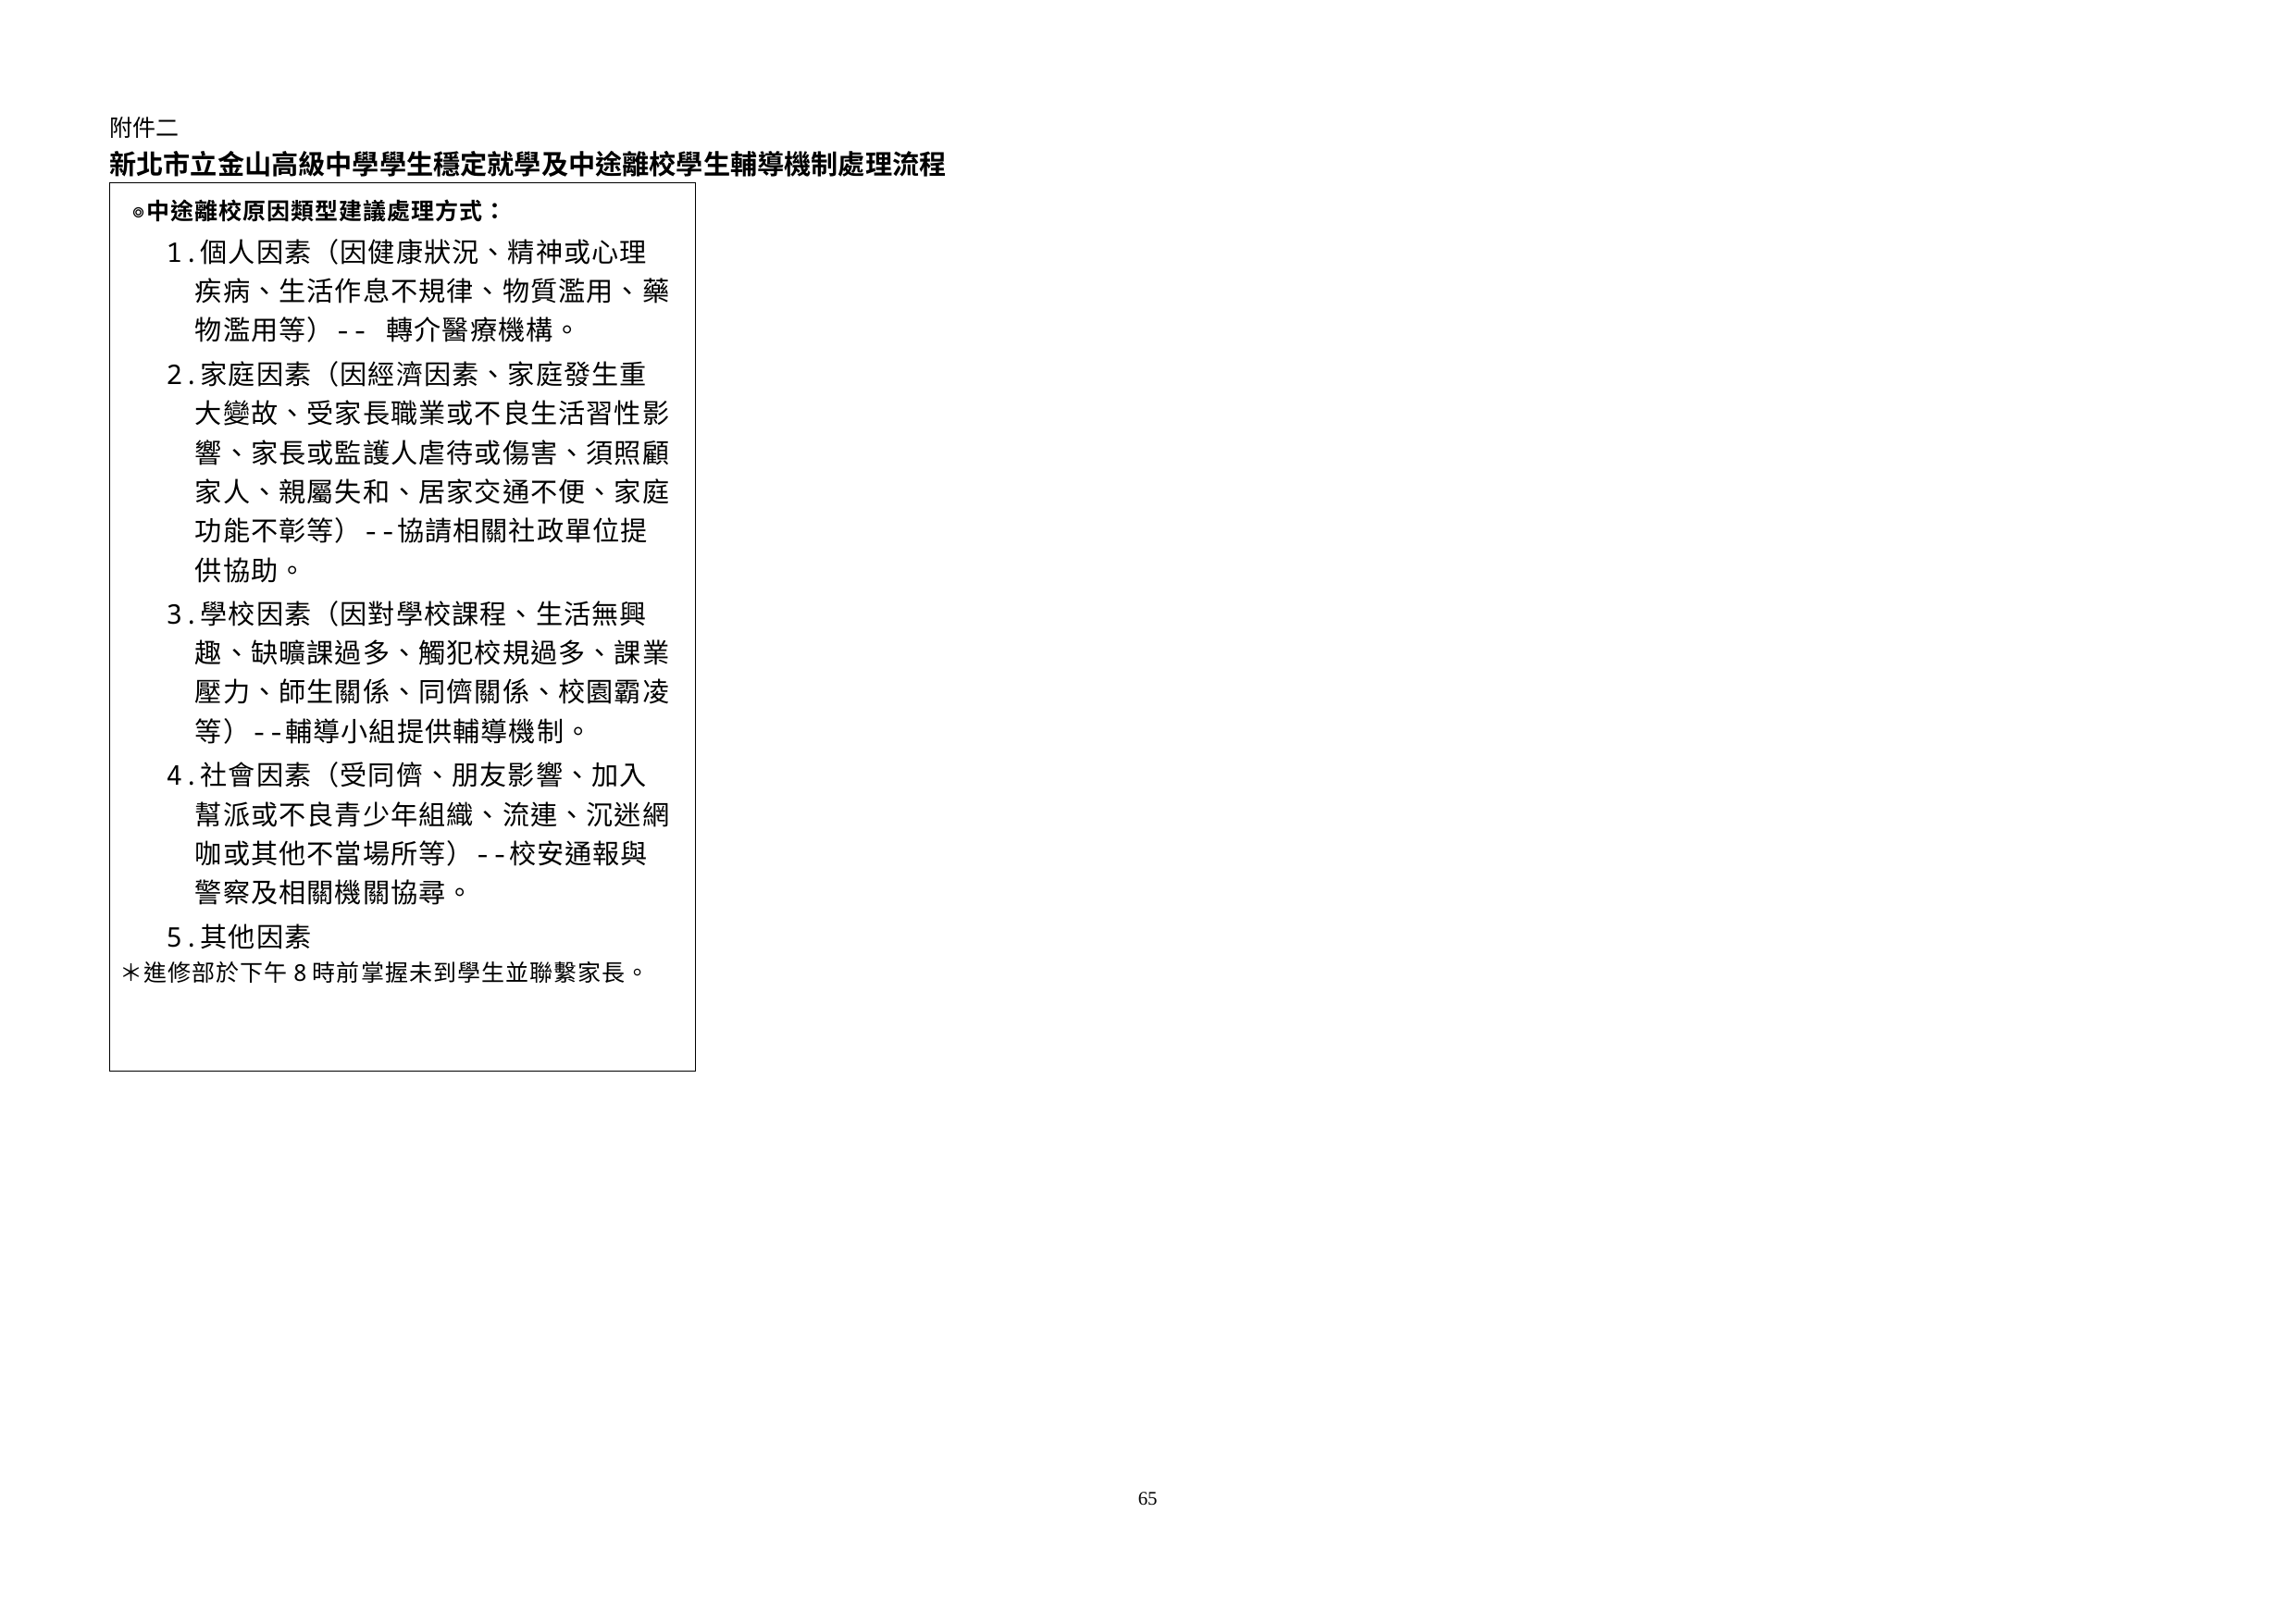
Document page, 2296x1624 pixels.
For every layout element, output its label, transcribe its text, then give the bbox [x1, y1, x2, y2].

table_header ◎中途離校原因類型建議處理方式： 1.個人因素（因健康狀況、精神或心理疾病、生活作息不規律、物質濫用、藥物濫用等）-- 轉介醫療機構。 2.家庭因素（因經濟因素、家庭發生重大變故、受家長職業或不良生活習性影響、家長或監護人虐待或傷害、須照顧家人、親屬失和、居家交通不便、家庭功能不彰等）--協請相關社政單位提供協助。 3.學校因素（因對學校課程、生活無興趣、缺曠課過多、觸犯校規過多、課業壓力、師生關係、同儕關係、校園霸凌等）--輔導小組提供輔導機制。 4.社會因素（受同儕、朋友影響、加入幫派或不良青少年組織、流連、沉迷網咖或其他不當場所等）--校安通報與警察及相關機關協尋。 5.其他因素 ＊進修部於下午8時前掌握未到學生並聯繫家長。 [110, 183, 695, 1071]
text 附件二 [109, 109, 2186, 143]
text 新北市立金山高級中學學生穩定就學及中途離校學生輔導機制處理流程 [109, 143, 2186, 182]
